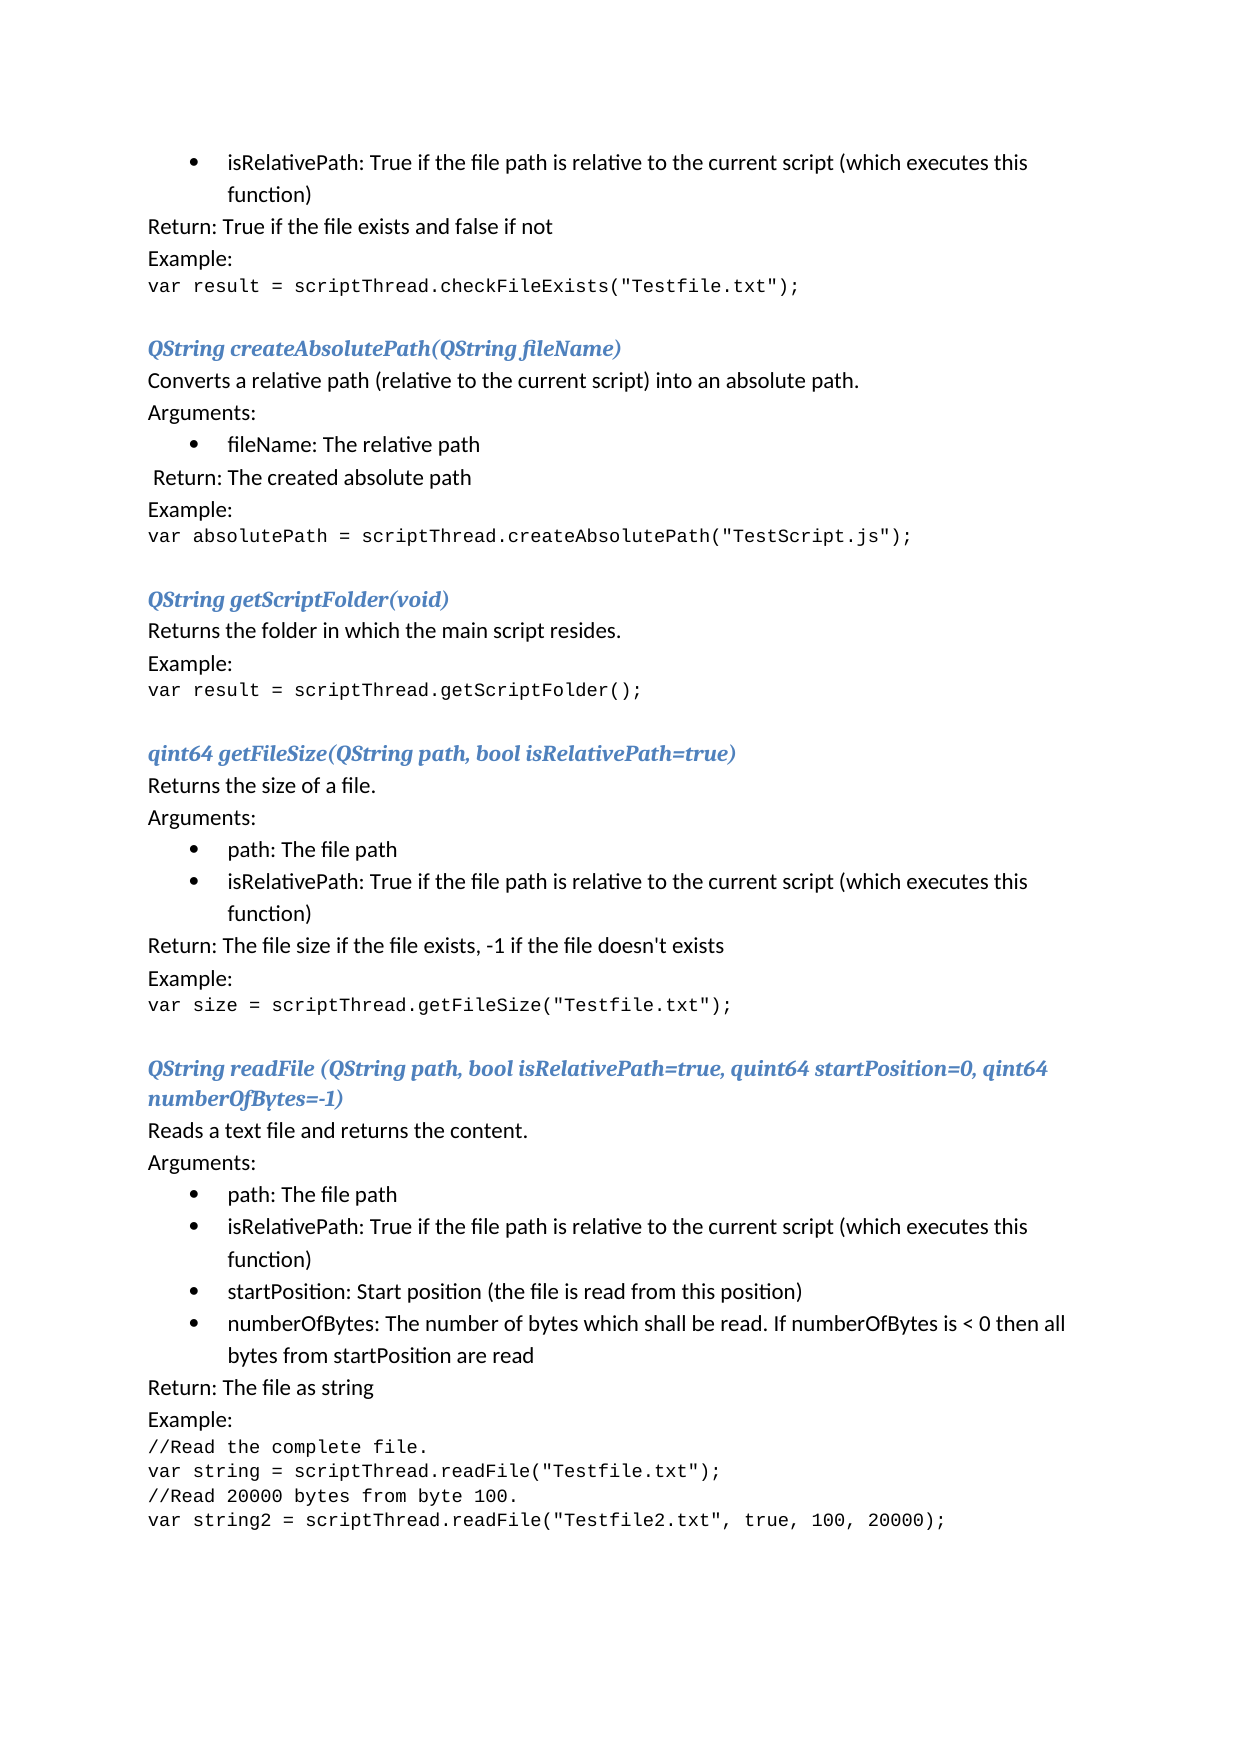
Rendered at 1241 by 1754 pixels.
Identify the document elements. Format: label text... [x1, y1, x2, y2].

text Reads a text file and returns the content. [148, 1116, 1093, 1144]
text Arguments: [148, 803, 1093, 831]
text var size = scriptThread.getFileSize("Testfile.txt"); [148, 996, 1093, 1017]
list fileName: The relative path [190, 430, 1093, 458]
text Example: [148, 244, 1093, 272]
text //Read the complete file. [148, 1438, 1093, 1459]
text Return: The created absolute path [148, 463, 1093, 491]
list isRelativePath: True if the file path is relative to the current script (which executes this function) [190, 1212, 1093, 1273]
text Example: [148, 495, 1093, 523]
text var result = scriptThread.getScriptFolder(); [148, 681, 1093, 702]
text var string2 = scriptThread.readFile("Testfile2.txt", true, 100, 20000); [148, 1511, 1093, 1532]
list path: The file path [190, 835, 1093, 863]
list numberOfBytes: The number of bytes which shall be read. If numberOfBytes is < 0 then all bytes from startPosition are read [190, 1309, 1093, 1369]
text var result = scriptThread.checkFileExists("Testfile.txt"); [148, 276, 1093, 298]
text Return: The file size if the file exists, -1 if the file doesn't exists [148, 932, 1093, 960]
text Return: The file as string [148, 1373, 1093, 1401]
text Example: [148, 964, 1093, 992]
text Arguments: [148, 1148, 1093, 1176]
subtitle QString getScriptFolder(void) [148, 586, 1093, 613]
text Arguments: [148, 398, 1093, 426]
text var string = scriptThread.readFile("Testfile.txt"); [148, 1462, 1093, 1483]
subtitle QString readFile (QString path, bool isRelativePath=true, quint64 startPosition=0, qint64 numberOfBytes=-1) [148, 1056, 1093, 1112]
text //Read 20000 bytes from byte 100. [148, 1487, 1093, 1508]
list isRelativePath: True if the file path is relative to the current script (which executes this function) [190, 148, 1093, 208]
text Example: [148, 649, 1093, 677]
text Returns the folder in which the main script resides. [148, 617, 1093, 645]
list isRelativePath: True if the file path is relative to the current script (which executes this function) [190, 867, 1093, 927]
text Example: [148, 1406, 1093, 1434]
list startPosition: Start position (the file is read from this position) [190, 1277, 1093, 1305]
text Converts a relative path (relative to the current script) into an absolute path. [148, 366, 1093, 394]
subtitle QString createAbsolutePath(QString fileName) [148, 336, 1093, 362]
text Return: True if the file exists and false if not [148, 212, 1093, 240]
text Returns the size of a file. [148, 771, 1093, 799]
list path: The file path [190, 1180, 1093, 1208]
text var absolutePath = scriptThread.createAbsolutePath("TestScript.js"); [148, 527, 1093, 548]
subtitle qint64 getFileSize(QString path, bool isRelativePath=true) [148, 741, 1093, 767]
